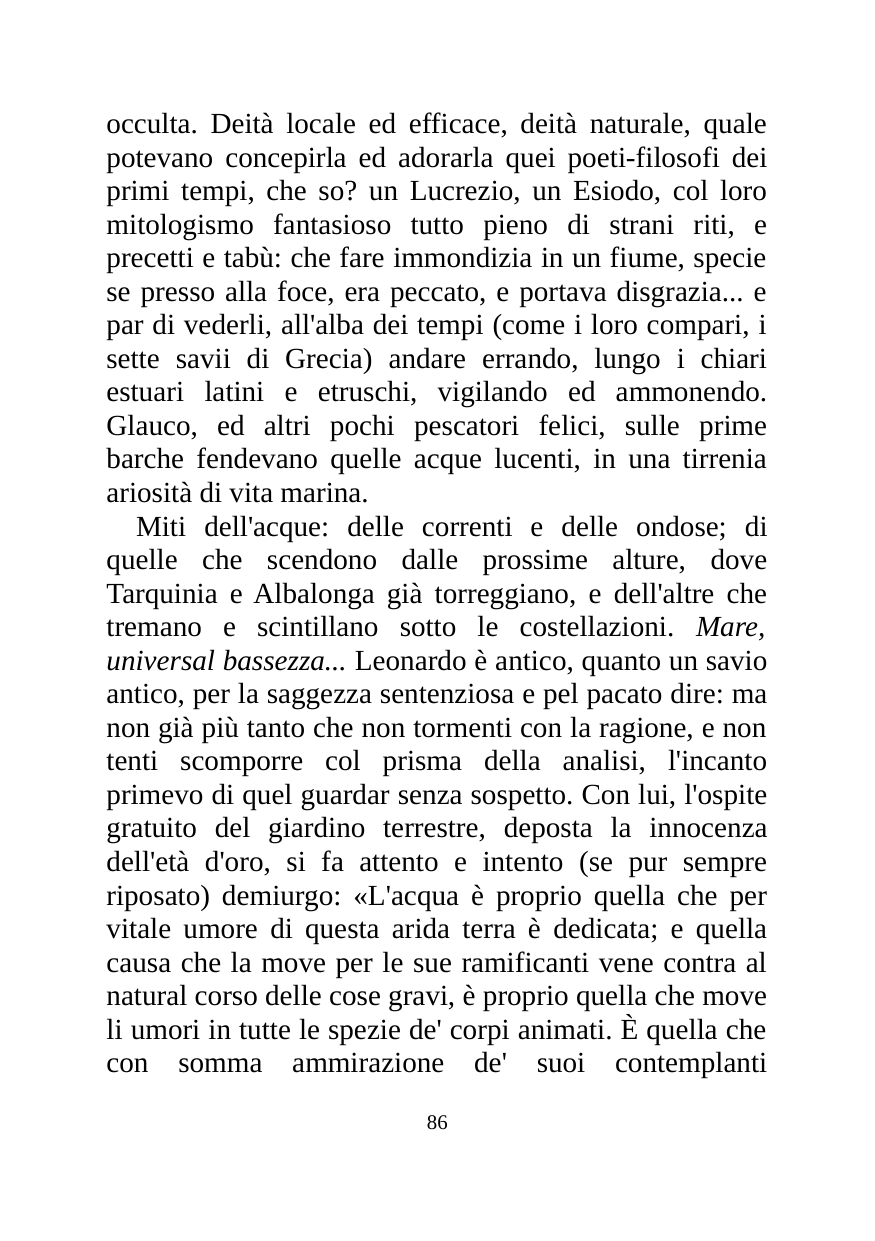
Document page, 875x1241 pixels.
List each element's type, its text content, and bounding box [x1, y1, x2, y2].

text occulta. Deità locale ed efficace, deità naturale, quale potevano concepirla ed adorarla quei poeti-filosofi dei primi tempi, che so? un Lucrezio, un Esiodo, col loro mitologismo fantasioso tutto pieno di strani riti, e precetti e tabù: che fare immondizia in un fiume, specie se presso alla foce, era peccato, e portava disgrazia... e par di vederli, all'alba dei tempi (come i loro compari, i sette savii di Grecia) andare errando, lungo i chiari estuari latini e etruschi, vigilando ed ammonendo. Glauco, ed altri pochi pescatori felici, sulle prime barche fendevano quelle acque lucenti, in una tirrenia ariosità di vita marina. [106, 106, 768, 509]
text Miti dell'acque: delle correnti e delle ondose; di quelle che scendono dalle prossime alture, dove Tarquinia e Albalonga già torreggiano, e dell'altre che tremano e scintillano sotto le costellazioni. Mare, universal bassezza... Leonardo è antico, quanto un savio antico, per la saggezza sentenziosa e pel pacato dire: ma non già più tanto che non tormenti con la ragione, e non tenti scomporre col prisma della analisi, l'incanto primevo di quel guardar senza sospetto. Con lui, l'ospite gratuito del giardino terrestre, deposta la innocenza dell'età d'oro, si fa attento e intento (se pur sempre riposato) demiurgo: «L'acqua è proprio quella che per vitale umore di questa arida terra è dedicata; e quella causa che la move per le sue ramificanti vene contra al natural corso delle cose gravi, è proprio quella che move li umori in tutte le spezie de' corpi animati. È quella che con somma ammirazione de' suoi contemplanti [106, 509, 768, 1079]
